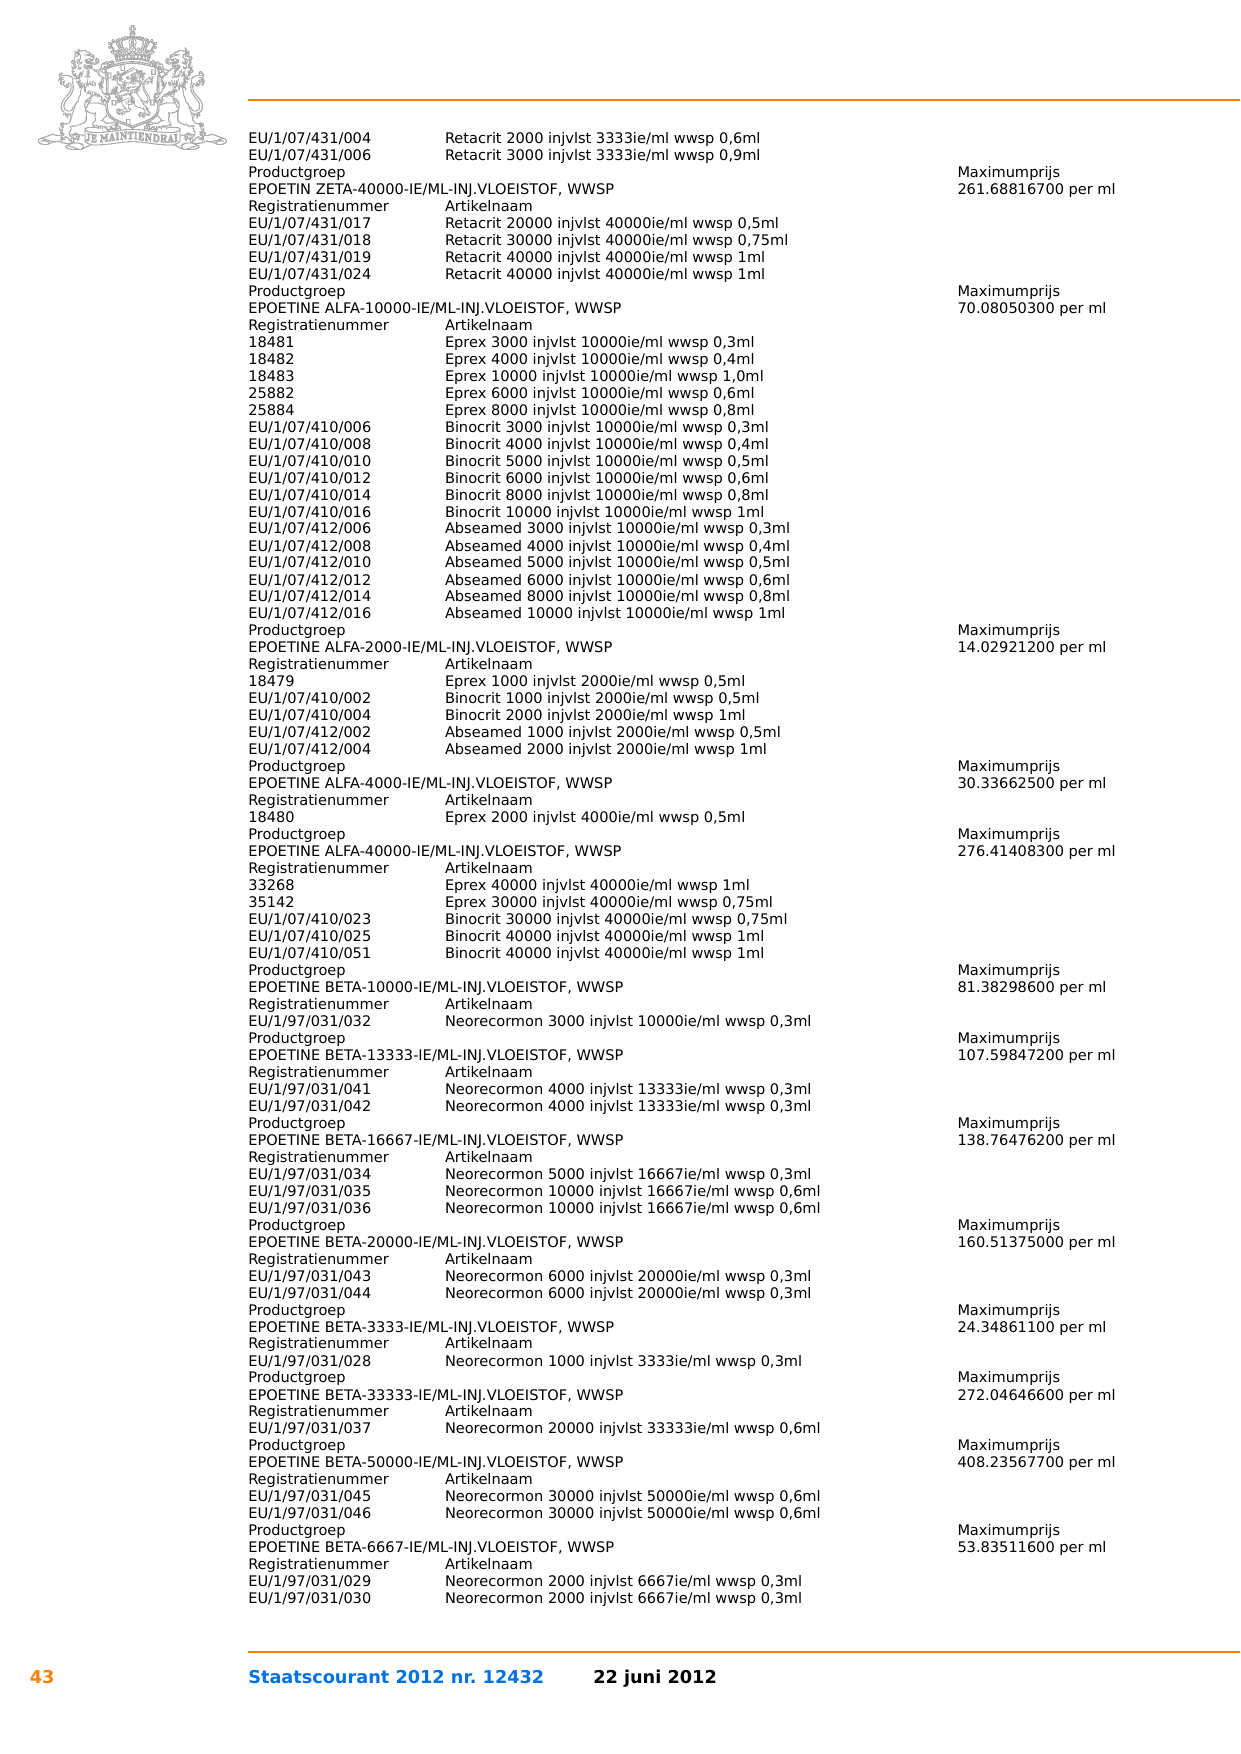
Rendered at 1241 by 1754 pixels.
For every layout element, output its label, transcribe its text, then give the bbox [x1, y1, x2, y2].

table_cell [951, 1471, 1163, 1488]
table_cell Registratienummer [248, 1556, 439, 1573]
table_cell Binocrit 1000 injvlst 2000ie/ml wwsp 0,5ml [439, 690, 951, 707]
table_cell 25884 [248, 402, 439, 418]
table_cell Productgroep [248, 962, 439, 979]
table_cell EPOETINE BETA-13333-IE/ML-INJ.VLOEISTOF, WWSP [248, 1047, 951, 1064]
table_cell Registratienummer [248, 1064, 439, 1081]
table_cell [951, 1573, 1163, 1590]
table_cell Neorecormon 4000 injvlst 13333ie/ml wwsp 0,3ml [439, 1098, 951, 1115]
table_cell EU/1/97/031/030 [248, 1590, 439, 1607]
table_cell Binocrit 8000 injvlst 10000ie/ml wwsp 0,8ml [439, 486, 951, 503]
table_cell Retacrit 20000 injvlst 40000ie/ml wwsp 0,5ml [439, 215, 951, 232]
table_cell Neorecormon 2000 injvlst 6667ie/ml wwsp 0,3ml [439, 1573, 951, 1590]
table_cell EU/1/07/412/012 [248, 571, 439, 588]
table_cell Abseamed 8000 injvlst 10000ie/ml wwsp 0,8ml [439, 588, 951, 605]
table_cell Artikelnaam [439, 1403, 951, 1420]
table_cell Registratienummer [248, 198, 439, 215]
table_cell [951, 656, 1163, 673]
table_cell Artikelnaam [439, 1149, 951, 1166]
table_cell Binocrit 10000 injvlst 10000ie/ml wwsp 1ml [439, 504, 951, 520]
table_cell EU/1/07/431/006 [248, 147, 439, 164]
table_cell Neorecormon 10000 injvlst 16667ie/ml wwsp 0,6ml [439, 1200, 951, 1217]
table_cell Binocrit 40000 injvlst 40000ie/ml wwsp 1ml [439, 945, 951, 962]
table_cell 70.08050300 per ml [951, 300, 1163, 317]
table_cell 25882 [248, 385, 439, 402]
table_cell EU/1/97/031/043 [248, 1268, 439, 1284]
table_cell EU/1/07/412/010 [248, 554, 439, 571]
table_cell Registratienummer [248, 1251, 439, 1267]
table_cell [951, 520, 1163, 537]
table_cell [951, 1403, 1163, 1420]
table_cell EU/1/97/031/036 [248, 1200, 439, 1217]
table_cell Registratienummer [248, 792, 439, 809]
table_cell [951, 911, 1163, 928]
table_cell Registratienummer [248, 860, 439, 877]
table_cell [951, 724, 1163, 741]
table_cell Maximumprijs [951, 283, 1163, 300]
table_cell EU/1/07/412/008 [248, 538, 439, 554]
table_cell Artikelnaam [439, 996, 951, 1013]
table_cell Retacrit 3000 injvlst 3333ie/ml wwsp 0,9ml [439, 147, 951, 164]
table_cell [439, 826, 951, 843]
table_cell 261.68816700 per ml [951, 181, 1163, 198]
table_cell Artikelnaam [439, 1471, 951, 1488]
picture [38, 25, 227, 150]
table_cell Retacrit 40000 injvlst 40000ie/ml wwsp 1ml [439, 249, 951, 266]
table_cell [951, 486, 1163, 503]
table_cell 81.38298600 per ml [951, 979, 1163, 996]
table_cell EU/1/97/031/046 [248, 1505, 439, 1522]
table_cell Neorecormon 30000 injvlst 50000ie/ml wwsp 0,6ml [439, 1488, 951, 1505]
table_cell [951, 402, 1163, 418]
table_cell 276.41408300 per ml [951, 843, 1163, 860]
table_cell [951, 1505, 1163, 1522]
table_cell [951, 1556, 1163, 1573]
table_cell Maximumprijs [951, 1030, 1163, 1047]
table_cell [951, 1200, 1163, 1217]
table_cell 107.59847200 per ml [951, 1047, 1163, 1064]
table_cell [951, 419, 1163, 436]
table_cell [951, 368, 1163, 384]
table_cell Retacrit 40000 injvlst 40000ie/ml wwsp 1ml [439, 266, 951, 283]
table_cell [439, 1522, 951, 1539]
table_cell [951, 538, 1163, 554]
table_cell Abseamed 2000 injvlst 2000ie/ml wwsp 1ml [439, 741, 951, 758]
table_cell Productgroep [248, 1522, 439, 1539]
table_cell [951, 673, 1163, 690]
table_cell Abseamed 10000 injvlst 10000ie/ml wwsp 1ml [439, 605, 951, 622]
table_cell EPOETINE ALFA-2000-IE/ML-INJ.VLOEISTOF, WWSP [248, 639, 951, 656]
table_cell Neorecormon 30000 injvlst 50000ie/ml wwsp 0,6ml [439, 1505, 951, 1522]
table_cell 138.76476200 per ml [951, 1132, 1163, 1149]
table_cell [951, 1285, 1163, 1301]
table_cell [951, 1064, 1163, 1081]
table_cell Eprex 1000 injvlst 2000ie/ml wwsp 0,5ml [439, 673, 951, 690]
table_cell EU/1/07/412/014 [248, 588, 439, 605]
table_cell [439, 1369, 951, 1386]
table_cell [951, 588, 1163, 605]
table_cell Abseamed 3000 injvlst 10000ie/ml wwsp 0,3ml [439, 520, 951, 537]
table_cell Productgroep [248, 1301, 439, 1318]
table_cell EPOETINE BETA-6667-IE/ML-INJ.VLOEISTOF, WWSP [248, 1539, 951, 1556]
table_cell [951, 860, 1163, 877]
table_cell EPOETINE BETA-3333-IE/ML-INJ.VLOEISTOF, WWSP [248, 1319, 951, 1335]
table_cell Binocrit 2000 injvlst 2000ie/ml wwsp 1ml [439, 707, 951, 724]
table_cell EU/1/07/410/004 [248, 707, 439, 724]
table_cell Artikelnaam [439, 198, 951, 215]
table_cell Registratienummer [248, 656, 439, 673]
table_cell Abseamed 4000 injvlst 10000ie/ml wwsp 0,4ml [439, 538, 951, 554]
table_cell Registratienummer [248, 1149, 439, 1166]
table_cell Eprex 10000 injvlst 10000ie/ml wwsp 1,0ml [439, 368, 951, 384]
table_cell [439, 962, 951, 979]
table_cell EU/1/97/031/032 [248, 1013, 439, 1030]
table_cell EU/1/07/431/024 [248, 266, 439, 283]
table_cell Eprex 6000 injvlst 10000ie/ml wwsp 0,6ml [439, 385, 951, 402]
table_cell 33268 [248, 877, 439, 894]
table_cell EU/1/97/031/044 [248, 1285, 439, 1301]
table_cell [439, 758, 951, 775]
table_cell EU/1/07/431/017 [248, 215, 439, 232]
table_cell Binocrit 5000 injvlst 10000ie/ml wwsp 0,5ml [439, 453, 951, 469]
table_cell [951, 809, 1163, 826]
table_cell Registratienummer [248, 317, 439, 334]
table_cell Artikelnaam [439, 656, 951, 673]
table_cell EU/1/97/031/041 [248, 1081, 439, 1098]
table_cell EU/1/97/031/042 [248, 1098, 439, 1115]
table_cell [951, 504, 1163, 520]
table_cell [951, 1353, 1163, 1369]
table_cell EU/1/07/410/051 [248, 945, 439, 962]
table_cell Neorecormon 10000 injvlst 16667ie/ml wwsp 0,6ml [439, 1183, 951, 1199]
table_cell [951, 249, 1163, 266]
table_cell EU/1/07/412/002 [248, 724, 439, 741]
table_cell [951, 198, 1163, 215]
table_cell Neorecormon 6000 injvlst 20000ie/ml wwsp 0,3ml [439, 1268, 951, 1284]
table_cell Binocrit 6000 injvlst 10000ie/ml wwsp 0,6ml [439, 470, 951, 486]
table_cell EPOETIN ZETA-40000-IE/ML-INJ.VLOEISTOF, WWSP [248, 181, 951, 198]
table_cell Productgroep [248, 1369, 439, 1386]
table_cell Productgroep [248, 1217, 439, 1233]
table_cell [439, 1217, 951, 1233]
table_cell EU/1/07/410/023 [248, 911, 439, 928]
table_cell EU/1/07/410/006 [248, 419, 439, 436]
table_cell [951, 1166, 1163, 1183]
table_cell Eprex 30000 injvlst 40000ie/ml wwsp 0,75ml [439, 894, 951, 911]
table_cell Eprex 40000 injvlst 40000ie/ml wwsp 1ml [439, 877, 951, 894]
table_cell EPOETINE BETA-16667-IE/ML-INJ.VLOEISTOF, WWSP [248, 1132, 951, 1149]
table_cell EU/1/07/410/010 [248, 453, 439, 469]
table_cell EU/1/07/410/025 [248, 928, 439, 945]
table_cell Abseamed 6000 injvlst 10000ie/ml wwsp 0,6ml [439, 571, 951, 588]
table_cell 18483 [248, 368, 439, 384]
table_cell EU/1/97/031/028 [248, 1353, 439, 1369]
table_cell Productgroep [248, 283, 439, 300]
table_cell EU/1/97/031/037 [248, 1420, 439, 1437]
table_cell 14.02921200 per ml [951, 639, 1163, 656]
table_cell 35142 [248, 894, 439, 911]
table_cell Productgroep [248, 1115, 439, 1132]
table_cell Neorecormon 1000 injvlst 3333ie/ml wwsp 0,3ml [439, 1353, 951, 1369]
table_cell [951, 215, 1163, 232]
table_cell 160.51375000 per ml [951, 1234, 1163, 1251]
table_cell 408.23567700 per ml [951, 1454, 1163, 1471]
table_cell 18479 [248, 673, 439, 690]
table_cell Maximumprijs [951, 1437, 1163, 1454]
table_cell Binocrit 3000 injvlst 10000ie/ml wwsp 0,3ml [439, 419, 951, 436]
table_cell EU/1/07/412/004 [248, 741, 439, 758]
table_cell Abseamed 1000 injvlst 2000ie/ml wwsp 0,5ml [439, 724, 951, 741]
table_cell [951, 894, 1163, 911]
table_cell 18481 [248, 334, 439, 351]
table_cell Productgroep [248, 758, 439, 775]
table_cell [439, 1437, 951, 1454]
table_cell Maximumprijs [951, 758, 1163, 775]
table_cell [951, 1251, 1163, 1267]
table_cell EPOETINE ALFA-40000-IE/ML-INJ.VLOEISTOF, WWSP [248, 843, 951, 860]
table_cell Artikelnaam [439, 1251, 951, 1267]
table_cell EU/1/07/410/008 [248, 436, 439, 452]
table_cell [951, 1081, 1163, 1098]
table_cell Productgroep [248, 1437, 439, 1454]
table_cell 24.34861100 per ml [951, 1319, 1163, 1335]
table_cell Maximumprijs [951, 622, 1163, 639]
table_cell 18480 [248, 809, 439, 826]
table_cell Neorecormon 3000 injvlst 10000ie/ml wwsp 0,3ml [439, 1013, 951, 1030]
table_cell EU/1/97/031/035 [248, 1183, 439, 1199]
table_cell [951, 317, 1163, 334]
table_cell 272.04646600 per ml [951, 1386, 1163, 1403]
table_cell Abseamed 5000 injvlst 10000ie/ml wwsp 0,5ml [439, 554, 951, 571]
table_cell Artikelnaam [439, 1556, 951, 1573]
table_cell EU/1/07/410/014 [248, 486, 439, 503]
table_cell EU/1/07/410/016 [248, 504, 439, 520]
table_cell [951, 554, 1163, 571]
table_cell [951, 385, 1163, 402]
table_cell [951, 741, 1163, 758]
table_cell [951, 1590, 1163, 1607]
table_cell [951, 1183, 1163, 1199]
table_cell Maximumprijs [951, 1369, 1163, 1386]
table_cell EU/1/97/031/029 [248, 1573, 439, 1590]
table_cell Artikelnaam [439, 317, 951, 334]
table_cell Eprex 3000 injvlst 10000ie/ml wwsp 0,3ml [439, 334, 951, 351]
table_cell Artikelnaam [439, 1335, 951, 1352]
table_cell 18482 [248, 351, 439, 368]
table_cell Retacrit 30000 injvlst 40000ie/ml wwsp 0,75ml [439, 232, 951, 249]
table_cell [951, 605, 1163, 622]
table_cell [951, 571, 1163, 588]
table_cell Maximumprijs [951, 826, 1163, 843]
table_cell Binocrit 4000 injvlst 10000ie/ml wwsp 0,4ml [439, 436, 951, 452]
table_cell Eprex 8000 injvlst 10000ie/ml wwsp 0,8ml [439, 402, 951, 418]
table_cell [951, 877, 1163, 894]
table_cell Binocrit 40000 injvlst 40000ie/ml wwsp 1ml [439, 928, 951, 945]
table_cell [951, 334, 1163, 351]
table_cell Registratienummer [248, 1471, 439, 1488]
table_cell Maximumprijs [951, 1522, 1163, 1539]
table_cell Retacrit 2000 injvlst 3333ie/ml wwsp 0,6ml [439, 130, 951, 147]
table_cell EPOETINE ALFA-10000-IE/ML-INJ.VLOEISTOF, WWSP [248, 300, 951, 317]
table_cell Registratienummer [248, 996, 439, 1013]
table_cell EU/1/07/410/002 [248, 690, 439, 707]
table_cell [951, 351, 1163, 368]
table_cell Neorecormon 4000 injvlst 13333ie/ml wwsp 0,3ml [439, 1081, 951, 1098]
table_cell Neorecormon 2000 injvlst 6667ie/ml wwsp 0,3ml [439, 1590, 951, 1607]
table_cell Registratienummer [248, 1335, 439, 1352]
table_cell Productgroep [248, 1030, 439, 1047]
table_cell EU/1/07/431/018 [248, 232, 439, 249]
table_cell EPOETINE BETA-10000-IE/ML-INJ.VLOEISTOF, WWSP [248, 979, 951, 996]
table_cell [951, 130, 1163, 147]
table_cell Artikelnaam [439, 792, 951, 809]
table_cell [951, 147, 1163, 164]
table_cell [439, 1115, 951, 1132]
table_cell Productgroep [248, 164, 439, 181]
table_cell [951, 453, 1163, 469]
table_cell Neorecormon 5000 injvlst 16667ie/ml wwsp 0,3ml [439, 1166, 951, 1183]
table_cell 30.33662500 per ml [951, 775, 1163, 792]
table_cell [951, 1488, 1163, 1505]
table_cell [439, 164, 951, 181]
table_cell [951, 707, 1163, 724]
table_cell [439, 622, 951, 639]
table_cell Maximumprijs [951, 1217, 1163, 1233]
table_cell [951, 266, 1163, 283]
table_cell [951, 470, 1163, 486]
table_cell [951, 1420, 1163, 1437]
table_cell [951, 792, 1163, 809]
table_cell Artikelnaam [439, 1064, 951, 1081]
table_cell Eprex 2000 injvlst 4000ie/ml wwsp 0,5ml [439, 809, 951, 826]
table_cell [951, 945, 1163, 962]
table_cell EU/1/07/412/016 [248, 605, 439, 622]
table_cell Binocrit 30000 injvlst 40000ie/ml wwsp 0,75ml [439, 911, 951, 928]
table_cell [951, 1335, 1163, 1352]
table_cell EPOETINE ALFA-4000-IE/ML-INJ.VLOEISTOF, WWSP [248, 775, 951, 792]
table_cell EU/1/07/412/006 [248, 520, 439, 537]
table_cell [951, 1098, 1163, 1115]
table_cell [439, 283, 951, 300]
table_cell [951, 1013, 1163, 1030]
table_cell 53.83511600 per ml [951, 1539, 1163, 1556]
table_cell [951, 1268, 1163, 1284]
table_cell Productgroep [248, 826, 439, 843]
table_cell Neorecormon 6000 injvlst 20000ie/ml wwsp 0,3ml [439, 1285, 951, 1301]
table_cell EU/1/07/410/012 [248, 470, 439, 486]
table_cell [951, 436, 1163, 452]
table_cell EU/1/07/431/004 [248, 130, 439, 147]
table_cell [951, 996, 1163, 1013]
table_cell [951, 690, 1163, 707]
table_cell Eprex 4000 injvlst 10000ie/ml wwsp 0,4ml [439, 351, 951, 368]
table_cell Maximumprijs [951, 962, 1163, 979]
table_cell EPOETINE BETA-33333-IE/ML-INJ.VLOEISTOF, WWSP [248, 1386, 951, 1403]
table_cell [439, 1301, 951, 1318]
table_cell Maximumprijs [951, 164, 1163, 181]
table_cell [951, 1149, 1163, 1166]
table_cell Artikelnaam [439, 860, 951, 877]
table_cell [951, 928, 1163, 945]
table_cell [951, 232, 1163, 249]
table_cell EU/1/97/031/045 [248, 1488, 439, 1505]
table_cell [439, 1030, 951, 1047]
table_cell Maximumprijs [951, 1301, 1163, 1318]
table_cell Registratienummer [248, 1403, 439, 1420]
table_cell Maximumprijs [951, 1115, 1163, 1132]
table_cell EU/1/97/031/034 [248, 1166, 439, 1183]
table_cell EU/1/07/431/019 [248, 249, 439, 266]
table_cell Productgroep [248, 622, 439, 639]
table_cell EPOETINE BETA-50000-IE/ML-INJ.VLOEISTOF, WWSP [248, 1454, 951, 1471]
table_cell Neorecormon 20000 injvlst 33333ie/ml wwsp 0,6ml [439, 1420, 951, 1437]
table_cell EPOETINE BETA-20000-IE/ML-INJ.VLOEISTOF, WWSP [248, 1234, 951, 1251]
